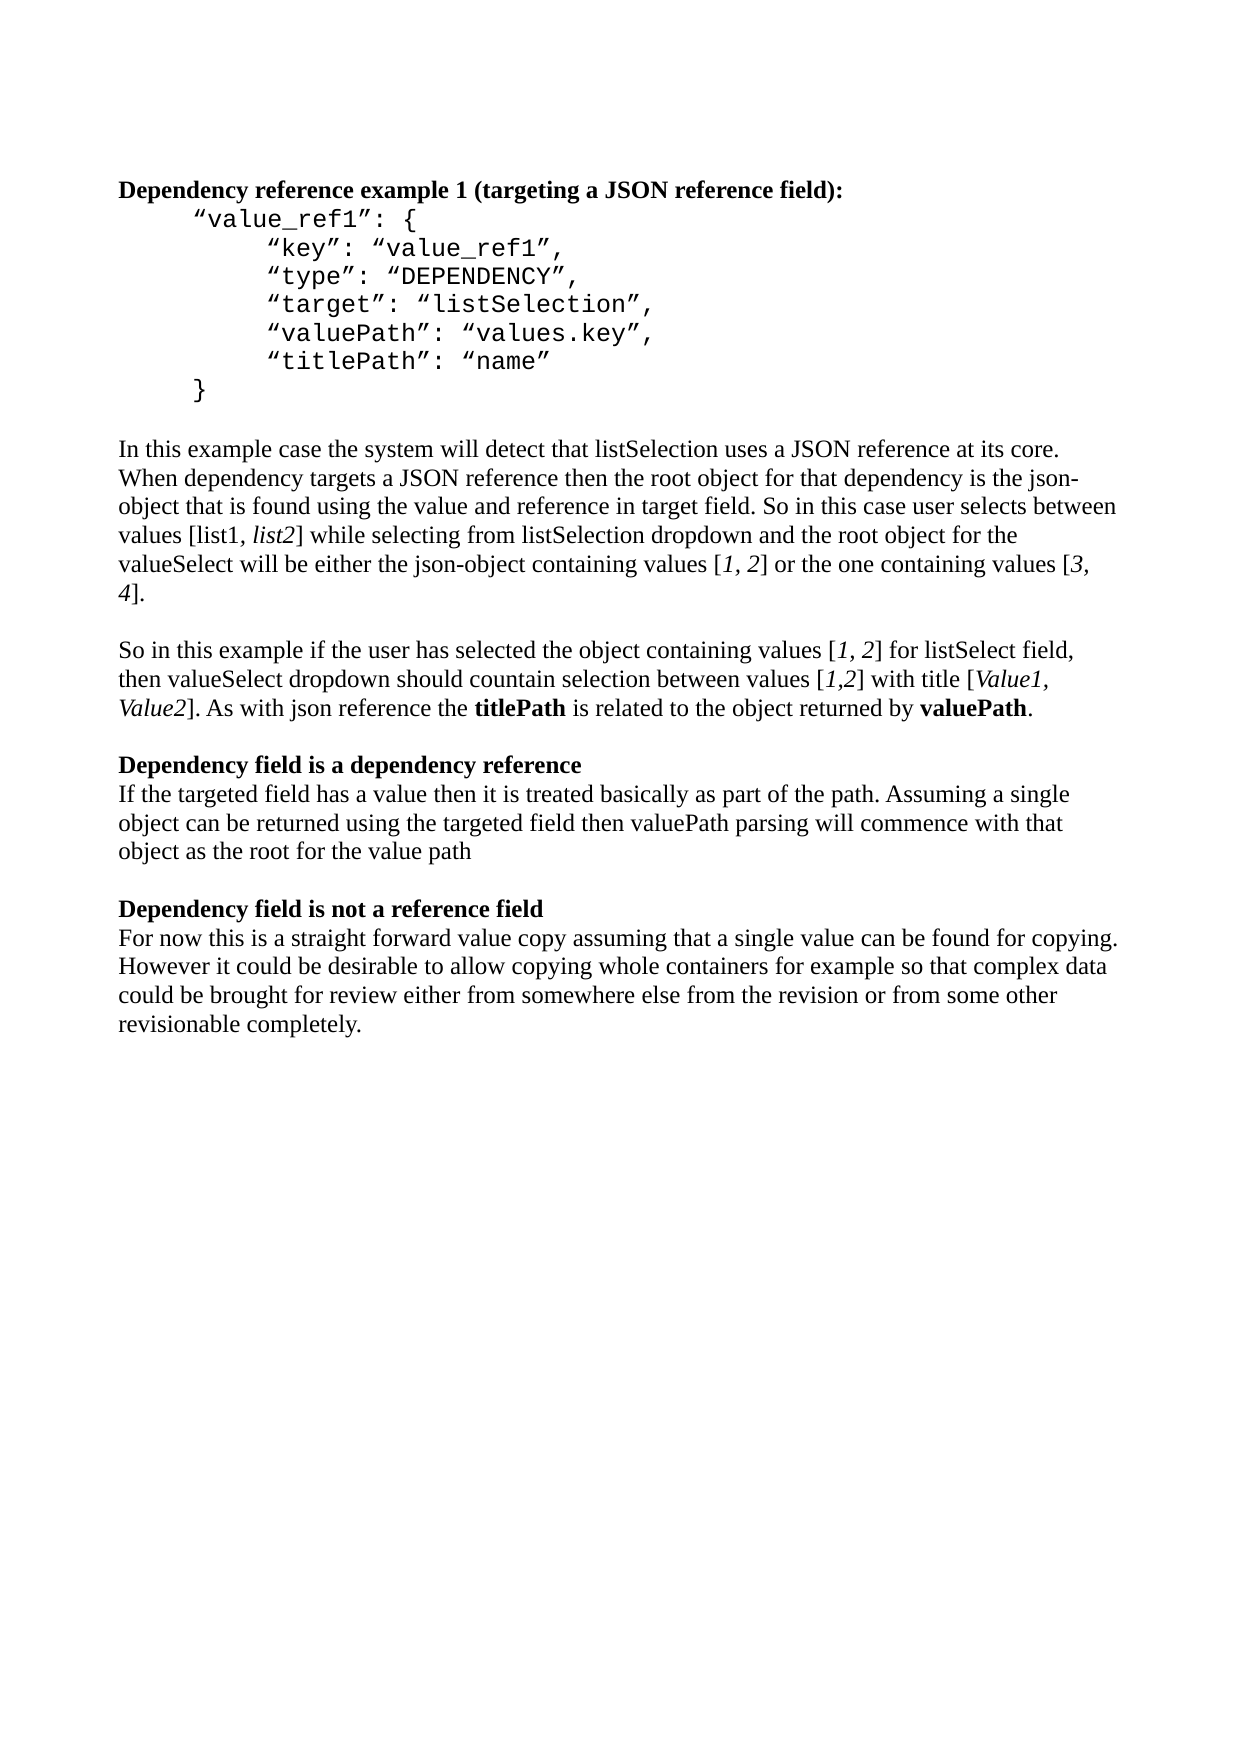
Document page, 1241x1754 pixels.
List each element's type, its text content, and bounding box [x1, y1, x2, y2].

text In this example case the system will detect that listSelection uses a JSON reference at its core. When dependency targets a JSON reference then the root object for that dependency is the json-object that is found using the value and reference in target field. So in this case user selects between values [list1, list2] while selecting from listSelection dropdown and the root object for the valueSelect will be either the json-object containing values [1, 2] or the one containing values [3, 4]. [118, 434, 1122, 606]
text } [118, 377, 1122, 405]
text “type”: “DEPENDENCY”, [118, 263, 1122, 292]
text “target”: “listSelection”, [118, 292, 1122, 320]
text If the targeted field has a value then it is treated basically as part of the path. Assuming a single object can be returned using the targeted field then valuePath parsing will commence with that object as the root for the value path [118, 779, 1122, 865]
text For now this is a straight forward value copy assuming that a single value can be found for copying. However it could be desirable to allow copying whole containers for example so that complex data could be brought for review either from somewhere else from the revision or from some other revisionable completely. [118, 923, 1122, 1038]
text Dependency field is not a reference field [118, 894, 1122, 923]
text “key”: “value_ref1”, [118, 235, 1122, 263]
text Dependency field is a dependency reference [118, 750, 1122, 779]
text So in this example if the user has selected the object containing values [1, 2] for listSelect field, then valueSelect dropdown should countain selection between values [1,2] with title [Value1, Value2]. As with json reference the titlePath is related to the object returned by valuePath. [118, 635, 1122, 721]
text “value_ref1”: { [118, 204, 1122, 235]
text “titlePath”: “name” [118, 348, 1122, 377]
text Dependency reference example 1 (targeting a JSON reference field): [118, 176, 1122, 204]
text “valuePath”: “values.key”, [118, 320, 1122, 348]
